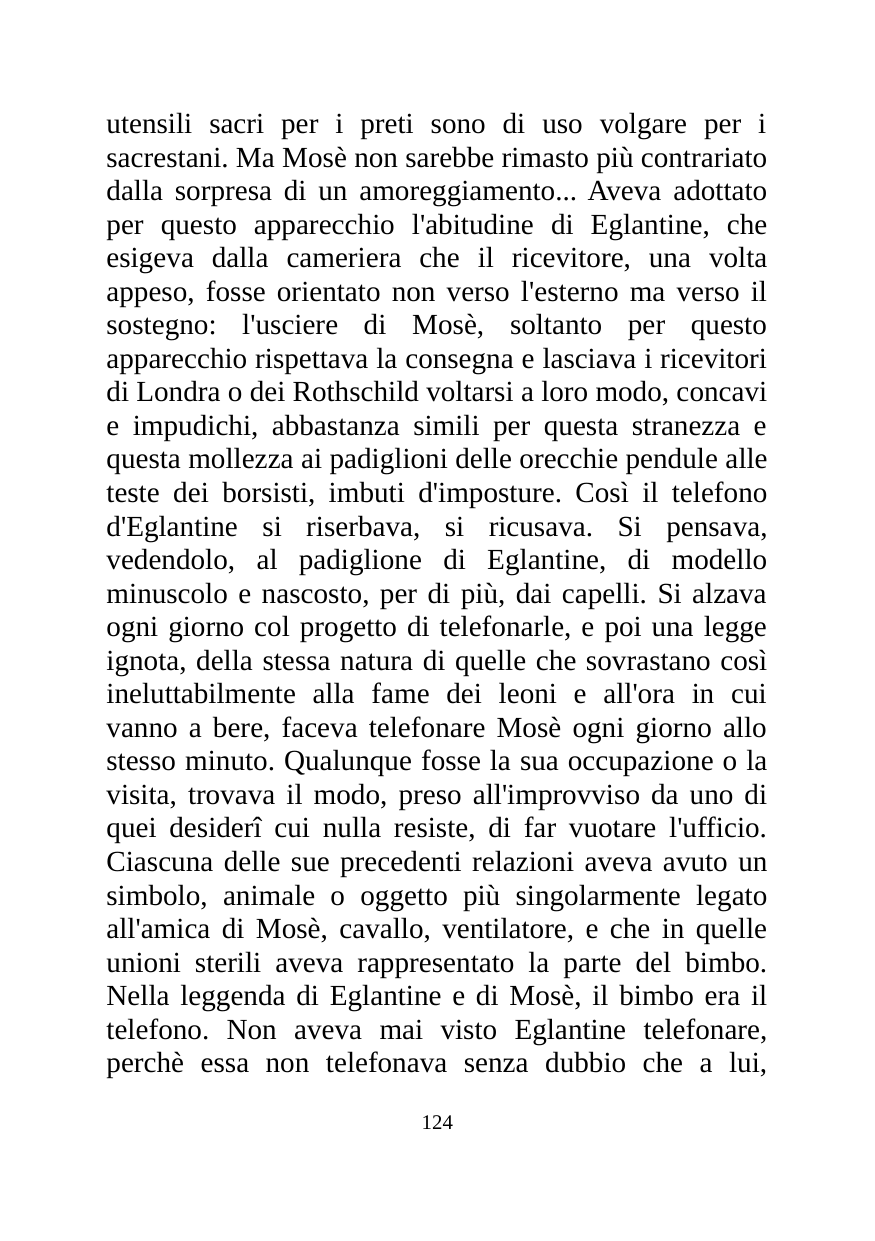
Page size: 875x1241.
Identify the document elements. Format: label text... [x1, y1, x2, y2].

text utensili sacri per i preti sono di uso volgare per i sacrestani. Ma Mosè non sarebbe rimasto più contrariato dalla sorpresa di un amoreggiamento... Aveva adottato per questo apparecchio l'abitudine di Eglantine, che esigeva dalla cameriera che il ricevitore, una volta appeso, fosse orientato non verso l'esterno ma verso il sostegno: l'usciere di Mosè, soltanto per questo apparecchio rispettava la consegna e lasciava i ricevitori di Londra o dei Rothschild voltarsi a loro modo, concavi e impudichi, abbastanza simili per questa stranezza e questa mollezza ai padiglioni delle orecchie pendule alle teste dei borsisti, imbuti d'imposture. Così il telefono d'Eglantine si riserbava, si ricusava. Si pensava, vedendolo, al padiglione di Eglantine, di modello minuscolo e nascosto, per di più, dai capelli. Si alzava ogni giorno col progetto di telefonarle, e poi una legge ignota, della stessa natura di quelle che sovrastano così ineluttabilmente alla fame dei leoni e all'ora in cui vanno a bere, faceva telefonare Mosè ogni giorno allo stesso minuto. Qualunque fosse la sua occupazione o la visita, trovava il modo, preso all'improvviso da uno di quei desiderî cui nulla resiste, di far vuotare l'ufficio. Ciascuna delle sue precedenti relazioni aveva avuto un simbolo, animale o oggetto più singolarmente legato all'amica di Mosè, cavallo, ventilatore, e che in quelle unioni sterili aveva rappresentato la parte del bimbo. Nella leggenda di Eglantine e di Mosè, il bimbo era il telefono. Non aveva mai visto Eglantine telefonare, perchè essa non telefonava senza dubbio che a lui, [106, 106, 768, 1079]
